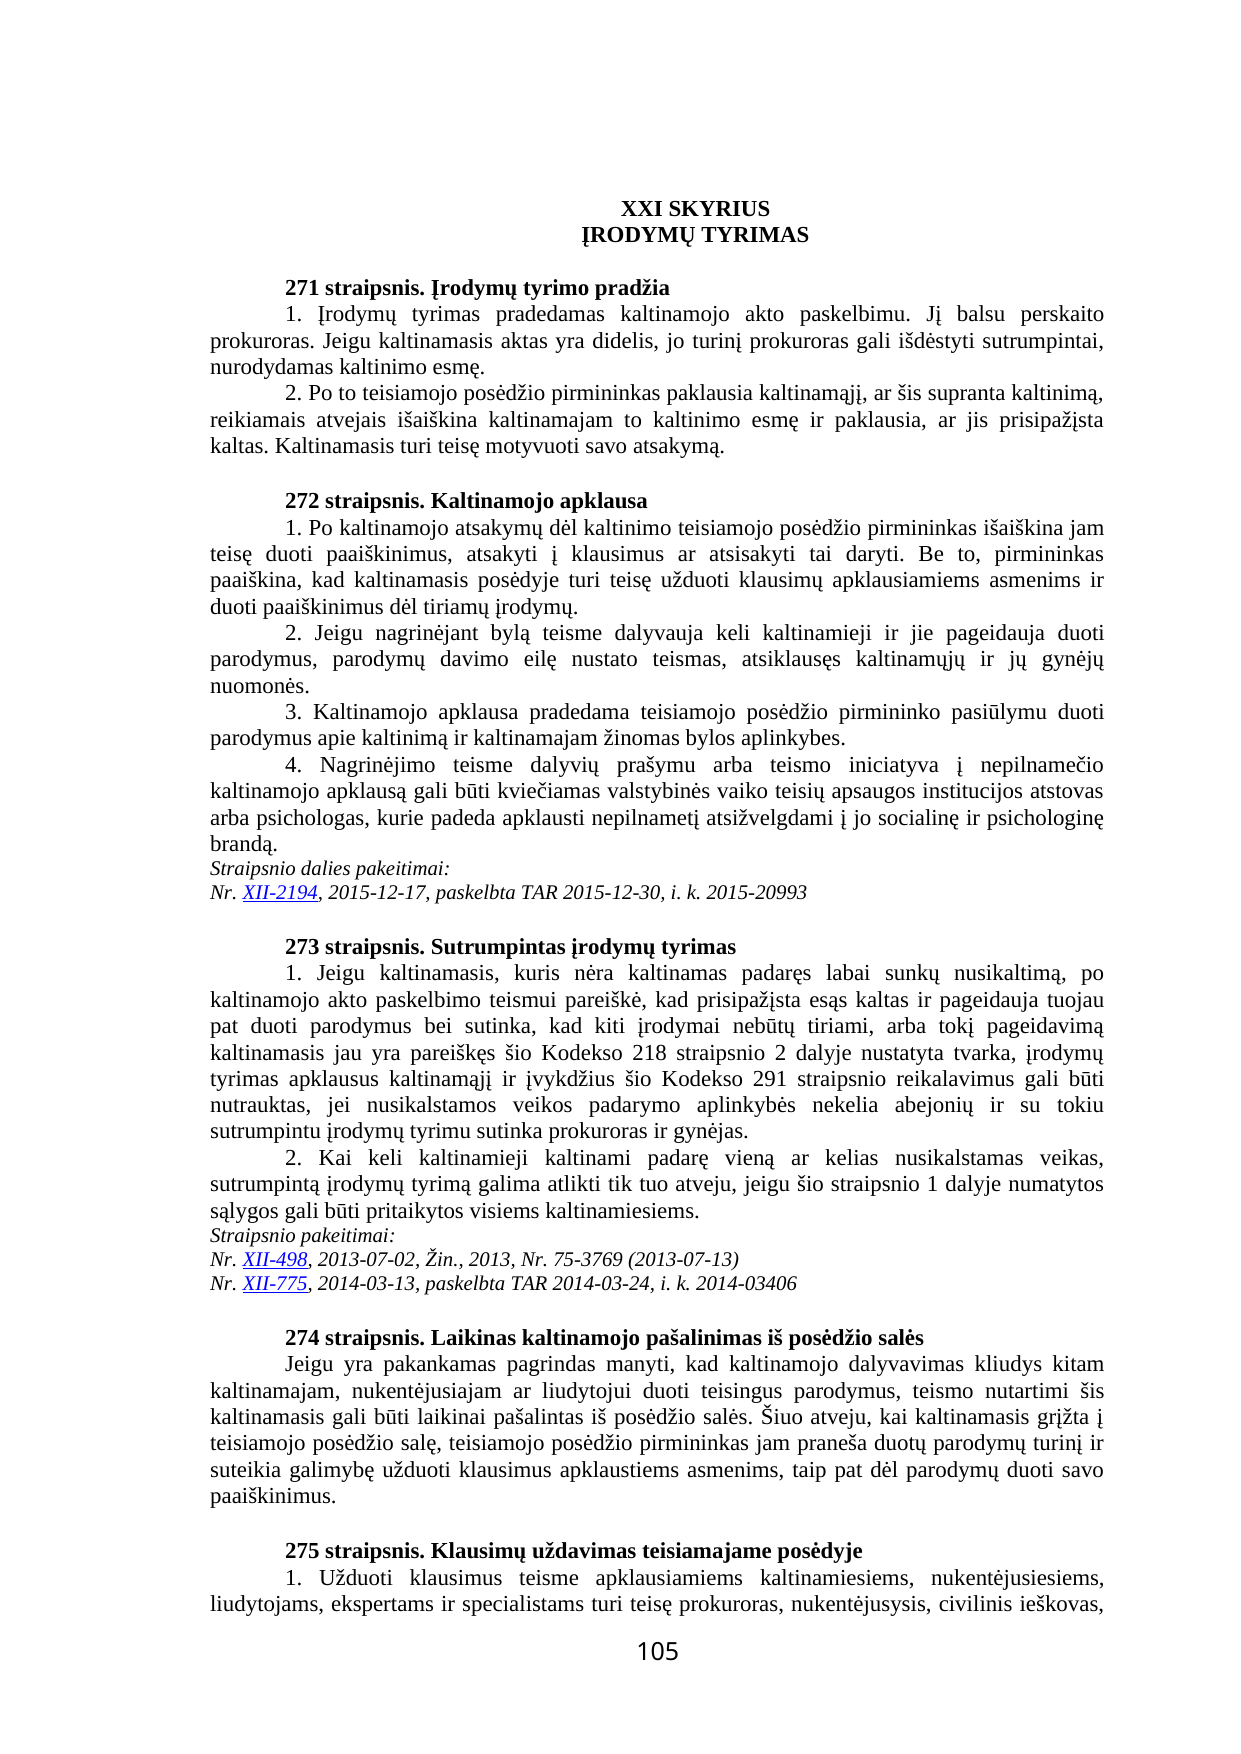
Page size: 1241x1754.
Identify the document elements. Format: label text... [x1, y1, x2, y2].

text 272 straipsnis. Kaltinamojo apklausa [210, 487, 1106, 514]
text Nr. XII-2194, 2015-12-17, paskelbta TAR 2015-12-30, i. k. 2015-20993 [210, 880, 1106, 904]
text 2. Jeigu nagrinėjant bylą teisme dalyvauja keli kaltinamieji ir jie pageidauja duoti parodymus, parodymų davimo eilę nustato teismas, atsiklausęs kaltinamųjų ir jų gynėjų nuomonės. [210, 619, 1106, 698]
text XXI skyrius [210, 195, 1106, 221]
text Nr. XII-498, 2013-07-02, Žin., 2013, Nr. 75-3769 (2013-07-13) [210, 1247, 1106, 1271]
text Nr. XII-775, 2014-03-13, paskelbta TAR 2014-03-24, i. k. 2014-03406 [210, 1271, 1106, 1295]
text Jeigu yra pakankamas pagrindas manyti, kad kaltinamojo dalyvavimas kliudys kitam kaltinamajam, nukentėjusiajam ar liudytojui duoti teisingus parodymus, teismo nutartimi šis kaltinamasis gali būti laikinai pašalintas iš posėdžio salės. Šiuo atveju, kai kaltinamasis grįžta į teisiamojo posėdžio salę, teisiamojo posėdžio pirmininkas jam praneša duotų parodymų turinį ir suteikia galimybę užduoti klausimus apklaustiems asmenims, taip pat dėl parodymų duoti savo paaiškinimus. [210, 1350, 1106, 1508]
text ĮRODYMŲ tyrimas [210, 221, 1106, 248]
text 4. Nagrinėjimo teisme dalyvių prašymu arba teismo iniciatyva į nepilnamečio kaltinamojo apklausą gali būti kviečiamas valstybinės vaiko teisių apsaugos institucijos atstovas arba psichologas, kurie padeda apklausti nepilnametį atsižvelgdami į jo socialinę ir psichologinę brandą. [210, 751, 1106, 856]
text 274 straipsnis. Laikinas kaltinamojo pašalinimas iš posėdžio salės [210, 1324, 1106, 1350]
text 2. Kai keli kaltinamieji kaltinami padarę vieną ar kelias nusikalstamas veikas, sutrumpintą įrodymų tyrimą galima atlikti tik tuo atveju, jeigu šio straipsnio 1 dalyje numatytos sąlygos gali būti pritaikytos visiems kaltinamiesiems. [210, 1144, 1106, 1223]
text 1. Po kaltinamojo atsakymų dėl kaltinimo teisiamojo posėdžio pirmininkas išaiškina jam teisę duoti paaiškinimus, atsakyti į klausimus ar atsisakyti tai daryti. Be to, pirmininkas paaiškina, kad kaltinamasis posėdyje turi teisę užduoti klausimų apklausiamiems asmenims ir duoti paaiškinimus dėl tiriamų įrodymų. [210, 514, 1106, 619]
text Straipsnio pakeitimai: [210, 1223, 1106, 1247]
text Straipsnio dalies pakeitimai: [210, 856, 1106, 880]
text 273 straipsnis. Sutrumpintas įrodymų tyrimas [210, 933, 1106, 959]
text 2. Po to teisiamojo posėdžio pirmininkas paklausia kaltinamąjį, ar šis supranta kaltinimą, reikiamais atvejais išaiškina kaltinamajam to kaltinimo esmę ir paklausia, ar jis prisipažįsta kaltas. Kaltinamasis turi teisę motyvuoti savo atsakymą. [210, 379, 1106, 458]
text 1. Užduoti klausimus teisme apklausiamiems kaltinamiesiems, nukentėjusiesiems, liudytojams, ekspertams ir specialistams turi teisę prokuroras, nukentėjusysis, civilinis ieškovas, [210, 1563, 1106, 1616]
text 275 straipsnis. Klausimų uždavimas teisiamajame posėdyje [210, 1537, 1106, 1563]
text 271 straipsnis. Įrodymų tyrimo pradžia [210, 274, 1106, 300]
text 3. Kaltinamojo apklausa pradedama teisiamojo posėdžio pirmininko pasiūlymu duoti parodymus apie kaltinimą ir kaltinamajam žinomas bylos aplinkybes. [210, 698, 1106, 751]
text 1. Įrodymų tyrimas pradedamas kaltinamojo akto paskelbimu. Jį balsu perskaito prokuroras. Jeigu kaltinamasis aktas yra didelis, jo turinį prokuroras gali išdėstyti sutrumpintai, nurodydamas kaltinimo esmę. [210, 300, 1106, 379]
text 1. Jeigu kaltinamasis, kuris nėra kaltinamas padaręs labai sunkų nusikaltimą, po kaltinamojo akto paskelbimo teismui pareiškė, kad prisipažįsta esąs kaltas ir pageidauja tuojau pat duoti parodymus bei sutinka, kad kiti įrodymai nebūtų tiriami, arba tokį pageidavimą kaltinamasis jau yra pareiškęs šio Kodekso 218 straipsnio 2 dalyje nustatyta tvarka, įrodymų tyrimas apklausus kaltinamąjį ir įvykdžius šio Kodekso 291 straipsnio reikalavimus gali būti nutrauktas, jei nusikalstamos veikos padarymo aplinkybės nekelia abejonių ir su tokiu sutrumpintu įrodymų tyrimu sutinka prokuroras ir gynėjas. [210, 959, 1106, 1144]
